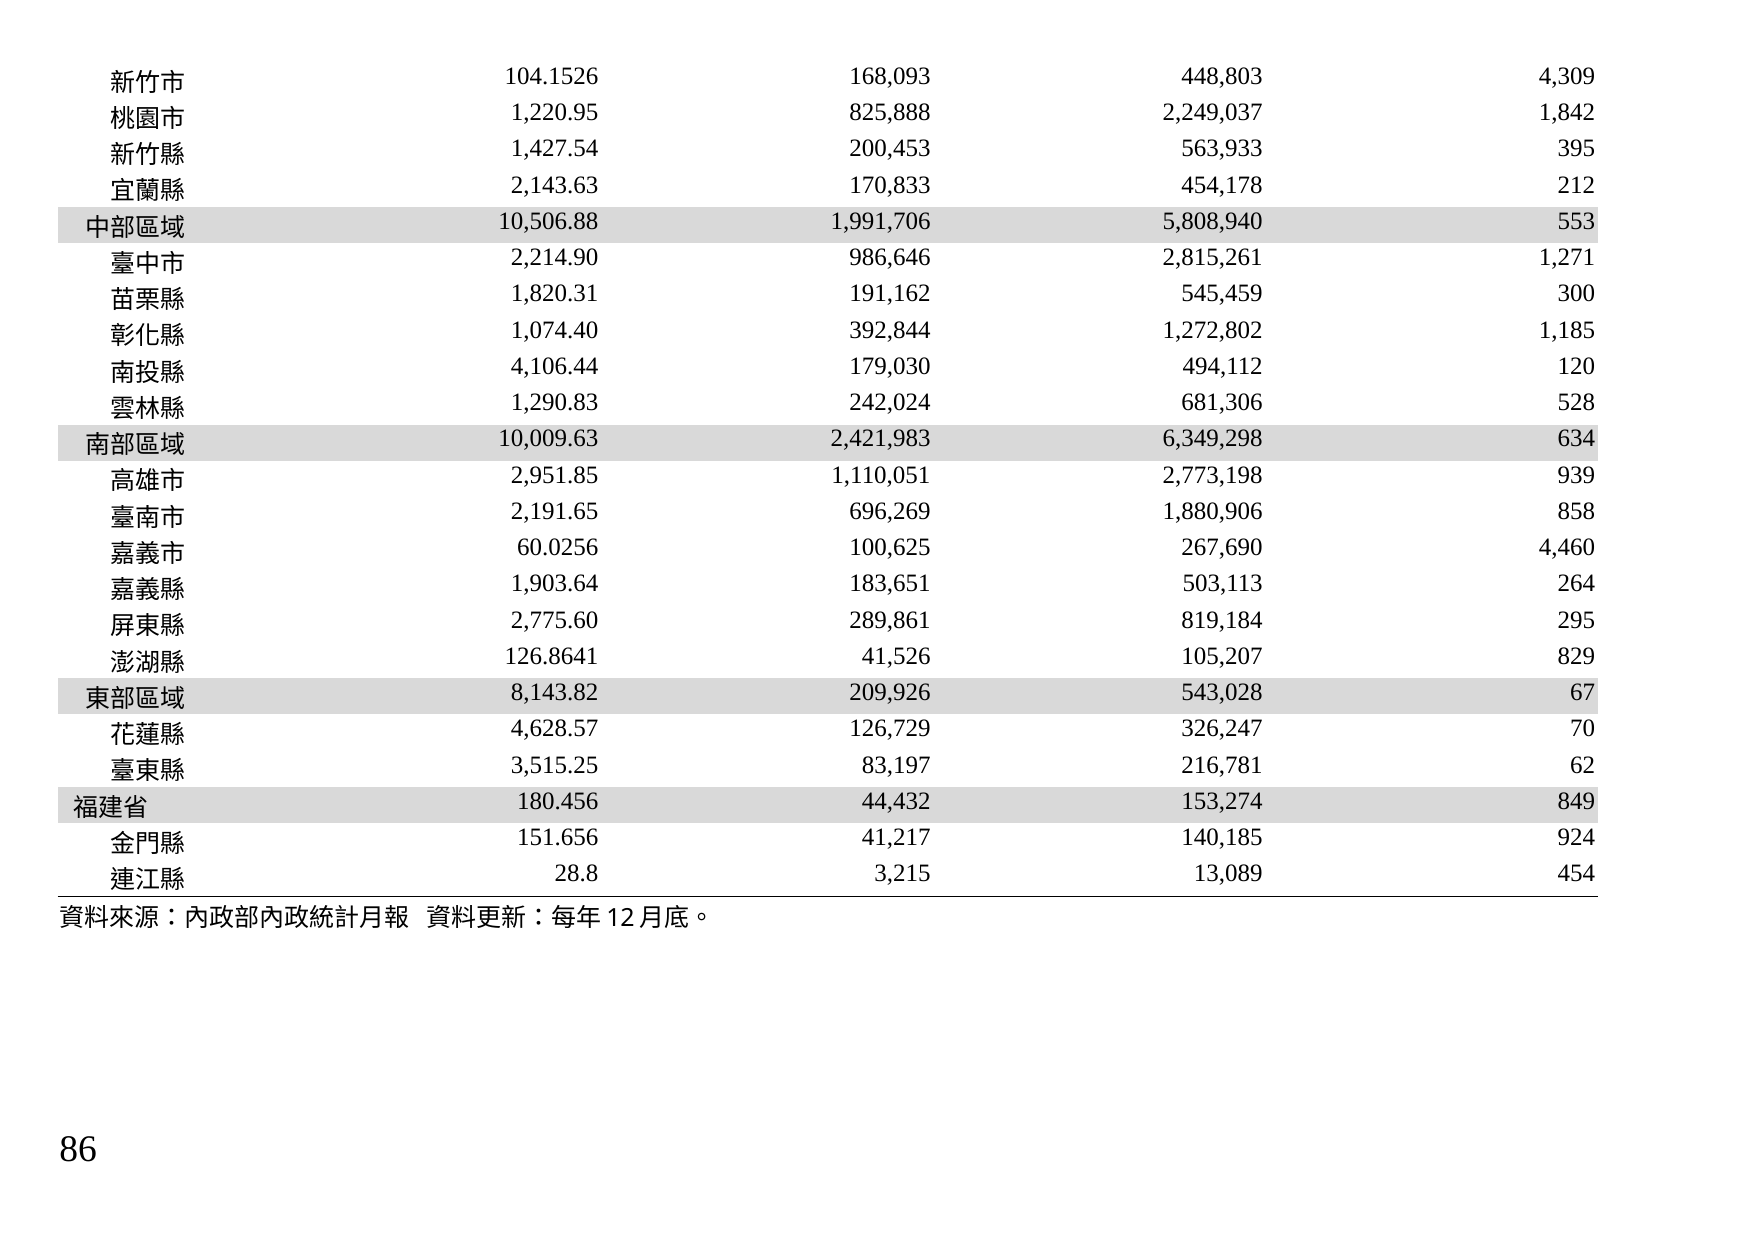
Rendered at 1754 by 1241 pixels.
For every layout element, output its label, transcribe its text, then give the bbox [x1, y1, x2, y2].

table_cell 563,933 [933, 135, 1265, 171]
table_cell 153,274 [933, 787, 1265, 823]
table_cell 289,861 [601, 606, 933, 642]
table_cell 1,272,802 [933, 316, 1265, 352]
table_cell 2,815,261 [933, 243, 1265, 279]
table_cell 臺南市 [58, 497, 269, 533]
table_cell 242,024 [601, 388, 933, 424]
table_cell 2,421,983 [601, 425, 933, 461]
table_cell 澎湖縣 [58, 642, 269, 678]
table_cell 829 [1265, 642, 1598, 678]
table_cell 924 [1265, 823, 1598, 859]
table_cell 392,844 [601, 316, 933, 352]
table_cell 1,820.31 [269, 280, 601, 316]
table_cell 170,833 [601, 171, 933, 207]
table_cell 中部區域 [58, 207, 269, 243]
table_cell 1,110,051 [601, 461, 933, 497]
table_cell 10,506.88 [269, 207, 601, 243]
table_cell 326,247 [933, 715, 1265, 751]
table_cell 4,309 [1265, 62, 1598, 98]
table_cell 819,184 [933, 606, 1265, 642]
table_cell 高雄市 [58, 461, 269, 497]
table_cell 126,729 [601, 715, 933, 751]
table_cell 1,880,906 [933, 497, 1265, 533]
table_cell 臺東縣 [58, 751, 269, 787]
table_cell 新竹縣 [58, 135, 269, 171]
table_cell 2,775.60 [269, 606, 601, 642]
table_cell 1,185 [1265, 316, 1598, 352]
table_cell 41,217 [601, 823, 933, 859]
table_cell 嘉義市 [58, 533, 269, 569]
table_cell 41,526 [601, 642, 933, 678]
table_cell 桃園市 [58, 98, 269, 134]
table_cell 雲林縣 [58, 388, 269, 424]
table_cell 300 [1265, 280, 1598, 316]
table_cell 503,113 [933, 570, 1265, 606]
table_cell 6,349,298 [933, 425, 1265, 461]
table_cell 2,951.85 [269, 461, 601, 497]
table_cell 4,460 [1265, 533, 1598, 569]
table_cell 4,628.57 [269, 715, 601, 751]
text 資料來源：內政部內政統計月報 資料更新：每年12月底。 [59, 897, 1639, 934]
table_cell 新竹市 [58, 62, 269, 98]
table_cell 120 [1265, 352, 1598, 388]
table_cell 545,459 [933, 280, 1265, 316]
table_cell 苗栗縣 [58, 280, 269, 316]
table_cell 825,888 [601, 98, 933, 134]
table_cell 8,143.82 [269, 678, 601, 714]
table_cell 東部區域 [58, 678, 269, 714]
table_cell 151.656 [269, 823, 601, 859]
table_cell 216,781 [933, 751, 1265, 787]
table_cell 70 [1265, 715, 1598, 751]
table_cell 南部區域 [58, 425, 269, 461]
table_cell 屏東縣 [58, 606, 269, 642]
table_cell 62 [1265, 751, 1598, 787]
table_cell 543,028 [933, 678, 1265, 714]
table_cell 448,803 [933, 62, 1265, 98]
table_cell 104.1526 [269, 62, 601, 98]
table_cell 179,030 [601, 352, 933, 388]
table_cell 2,191.65 [269, 497, 601, 533]
table_cell 681,306 [933, 388, 1265, 424]
table_cell 福建省 [58, 787, 269, 823]
table_cell 200,453 [601, 135, 933, 171]
table_cell 2,143.63 [269, 171, 601, 207]
table_cell 849 [1265, 787, 1598, 823]
table_cell 454,178 [933, 171, 1265, 207]
table_cell 3,515.25 [269, 751, 601, 787]
table_cell 67 [1265, 678, 1598, 714]
table_cell 2,773,198 [933, 461, 1265, 497]
table_cell 212 [1265, 171, 1598, 207]
table_cell 100,625 [601, 533, 933, 569]
table_cell 267,690 [933, 533, 1265, 569]
table_cell 634 [1265, 425, 1598, 461]
table_cell 1,074.40 [269, 316, 601, 352]
table_cell 1,220.95 [269, 98, 601, 134]
table_cell 1,271 [1265, 243, 1598, 279]
table_cell 13,089 [933, 860, 1265, 896]
table_cell 5,808,940 [933, 207, 1265, 243]
table_cell 168,093 [601, 62, 933, 98]
table_cell 494,112 [933, 352, 1265, 388]
table_cell 3,215 [601, 860, 933, 896]
table_cell 2,214.90 [269, 243, 601, 279]
table_cell 嘉義縣 [58, 570, 269, 606]
table_cell 191,162 [601, 280, 933, 316]
table_cell 花蓮縣 [58, 715, 269, 751]
table_cell 南投縣 [58, 352, 269, 388]
table_cell 858 [1265, 497, 1598, 533]
table_cell 44,432 [601, 787, 933, 823]
table_cell 83,197 [601, 751, 933, 787]
table_cell 553 [1265, 207, 1598, 243]
table_cell 彰化縣 [58, 316, 269, 352]
table_cell 939 [1265, 461, 1598, 497]
table_cell 183,651 [601, 570, 933, 606]
table_cell 臺中市 [58, 243, 269, 279]
table_cell 696,269 [601, 497, 933, 533]
table_cell 1,991,706 [601, 207, 933, 243]
table_cell 金門縣 [58, 823, 269, 859]
table_cell 986,646 [601, 243, 933, 279]
table_cell 宜蘭縣 [58, 171, 269, 207]
table_cell 28.8 [269, 860, 601, 896]
table_cell 395 [1265, 135, 1598, 171]
table_cell 1,427.54 [269, 135, 601, 171]
table_cell 1,903.64 [269, 570, 601, 606]
table_cell 1,290.83 [269, 388, 601, 424]
table_cell 10,009.63 [269, 425, 601, 461]
table_cell 264 [1265, 570, 1598, 606]
table_cell 1,842 [1265, 98, 1598, 134]
table_cell 126.8641 [269, 642, 601, 678]
table_cell 140,185 [933, 823, 1265, 859]
table_cell 60.0256 [269, 533, 601, 569]
table_cell 2,249,037 [933, 98, 1265, 134]
table_cell 528 [1265, 388, 1598, 424]
table_cell 105,207 [933, 642, 1265, 678]
table_cell 295 [1265, 606, 1598, 642]
table_cell 4,106.44 [269, 352, 601, 388]
table_cell 180.456 [269, 787, 601, 823]
table_cell 209,926 [601, 678, 933, 714]
table_cell 連江縣 [58, 860, 269, 896]
table_cell 454 [1265, 860, 1598, 896]
